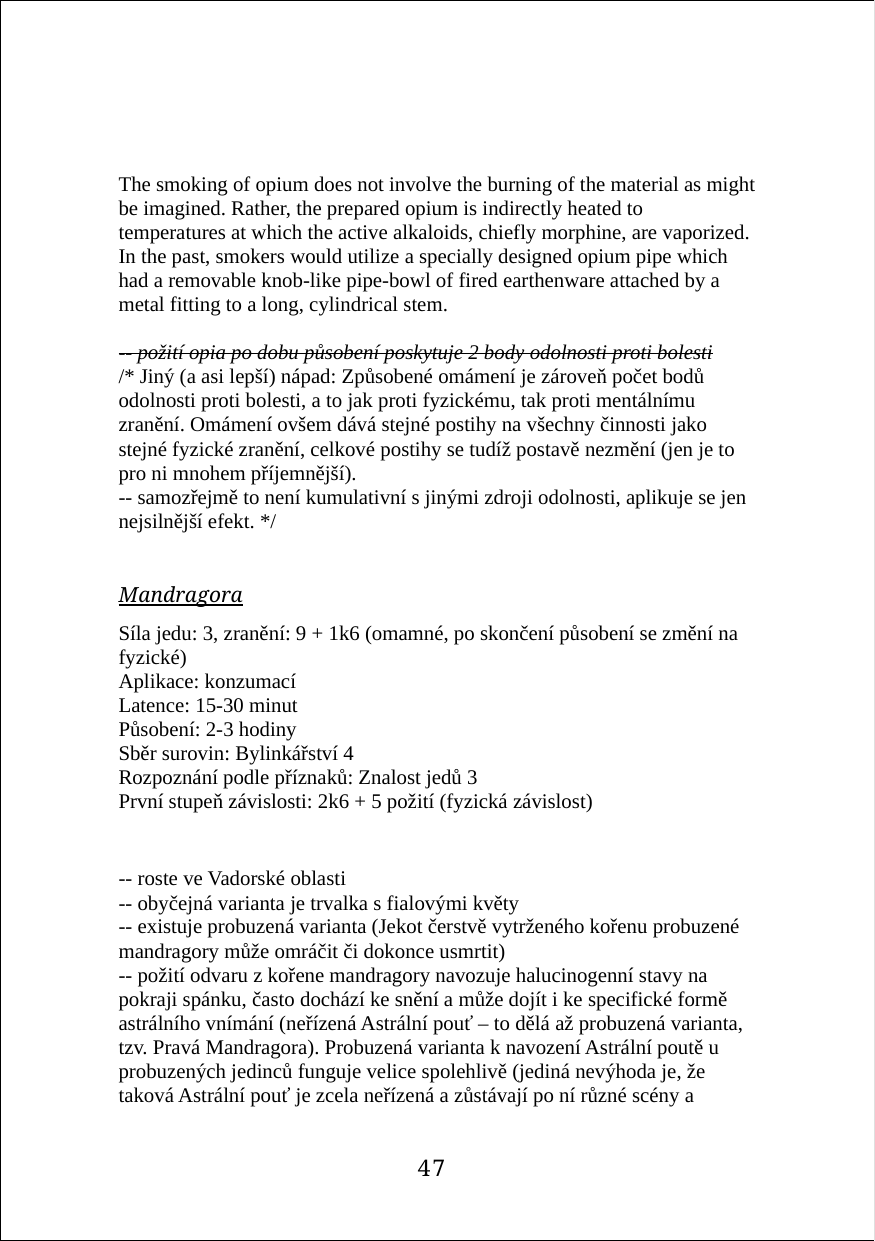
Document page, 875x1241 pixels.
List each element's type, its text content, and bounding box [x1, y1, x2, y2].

text Působení: 2-3 hodiny [118, 717, 756, 741]
text Sběr surovin: Bylinkářství 4 [118, 741, 756, 765]
text Aplikace: konzumací [118, 669, 756, 693]
text -- samozřejmě to není kumulativní s jinými zdroji odolnosti, aplikuje se jen nejsilnější efekt. */ [118, 484, 756, 533]
text Rozpoznání podle příznaků: Znalost jedů 3 [118, 765, 756, 789]
text Síla jedu: 3, zranění: 9 + 1k6 (omamné, po skončení působení se změní na fyzické) [118, 621, 756, 669]
text Latence: 15-30 minut [118, 693, 756, 717]
text První stupeň závislosti: 2k6 + 5 požití (fyzická závislost) [118, 789, 756, 813]
text The smoking of opium does not involve the burning of the material as might be imagined. Rather, the prepared opium is indirectly heated to temperatures at which the active alkaloids, chiefly morphine, are vaporized. In the past, smokers would utilize a specially designed opium pipe which had a removable knob-like pipe-bowl of fired earthenware attached by a metal fitting to a long, cylindrical stem. [118, 172, 756, 316]
text -- požití odvaru z kořene mandragory navozuje halucinogenní stavy na pokraji spánku, často dochází ke snění a může dojít i ke specifické formě astrálního vnímání (neřízená Astrální pouť – to dělá až probuzená varianta, tzv. Pravá Mandragora). Probuzená varianta k navození Astrální poutě u probuzených jedinců funguje velice spolehlivě (jediná nevýhoda je, že taková Astrální pouť je zcela neřízená a zůstávají po ní různé scény a [118, 963, 756, 1107]
subtitle Mandragora [118, 580, 756, 609]
text -- existuje probuzená varianta (Jekot čerstvě vytrženého kořenu probuzené mandragory může omráčit či dokonce usmrtit) [118, 914, 756, 963]
text -- roste ve Vadorské oblasti [118, 866, 756, 890]
text -- požití opia po dobu působení poskytuje 2 body odolnosti proti bolesti [118, 340, 756, 364]
text /* Jiný (a asi lepší) nápad: Způsobené omámení je zároveň počet bodů odolnosti proti bolesti, a to jak proti fyzickému, tak proti mentálnímu zranění. Omámení ovšem dává stejné postihy na všechny činnosti jako stejné fyzické zranění, celkové postihy se tudíž postavě nezmění (jen je to pro ni mnohem příjemnější). [118, 364, 756, 484]
text -- obyčejná varianta je trvalka s fialovými květy [118, 890, 756, 914]
